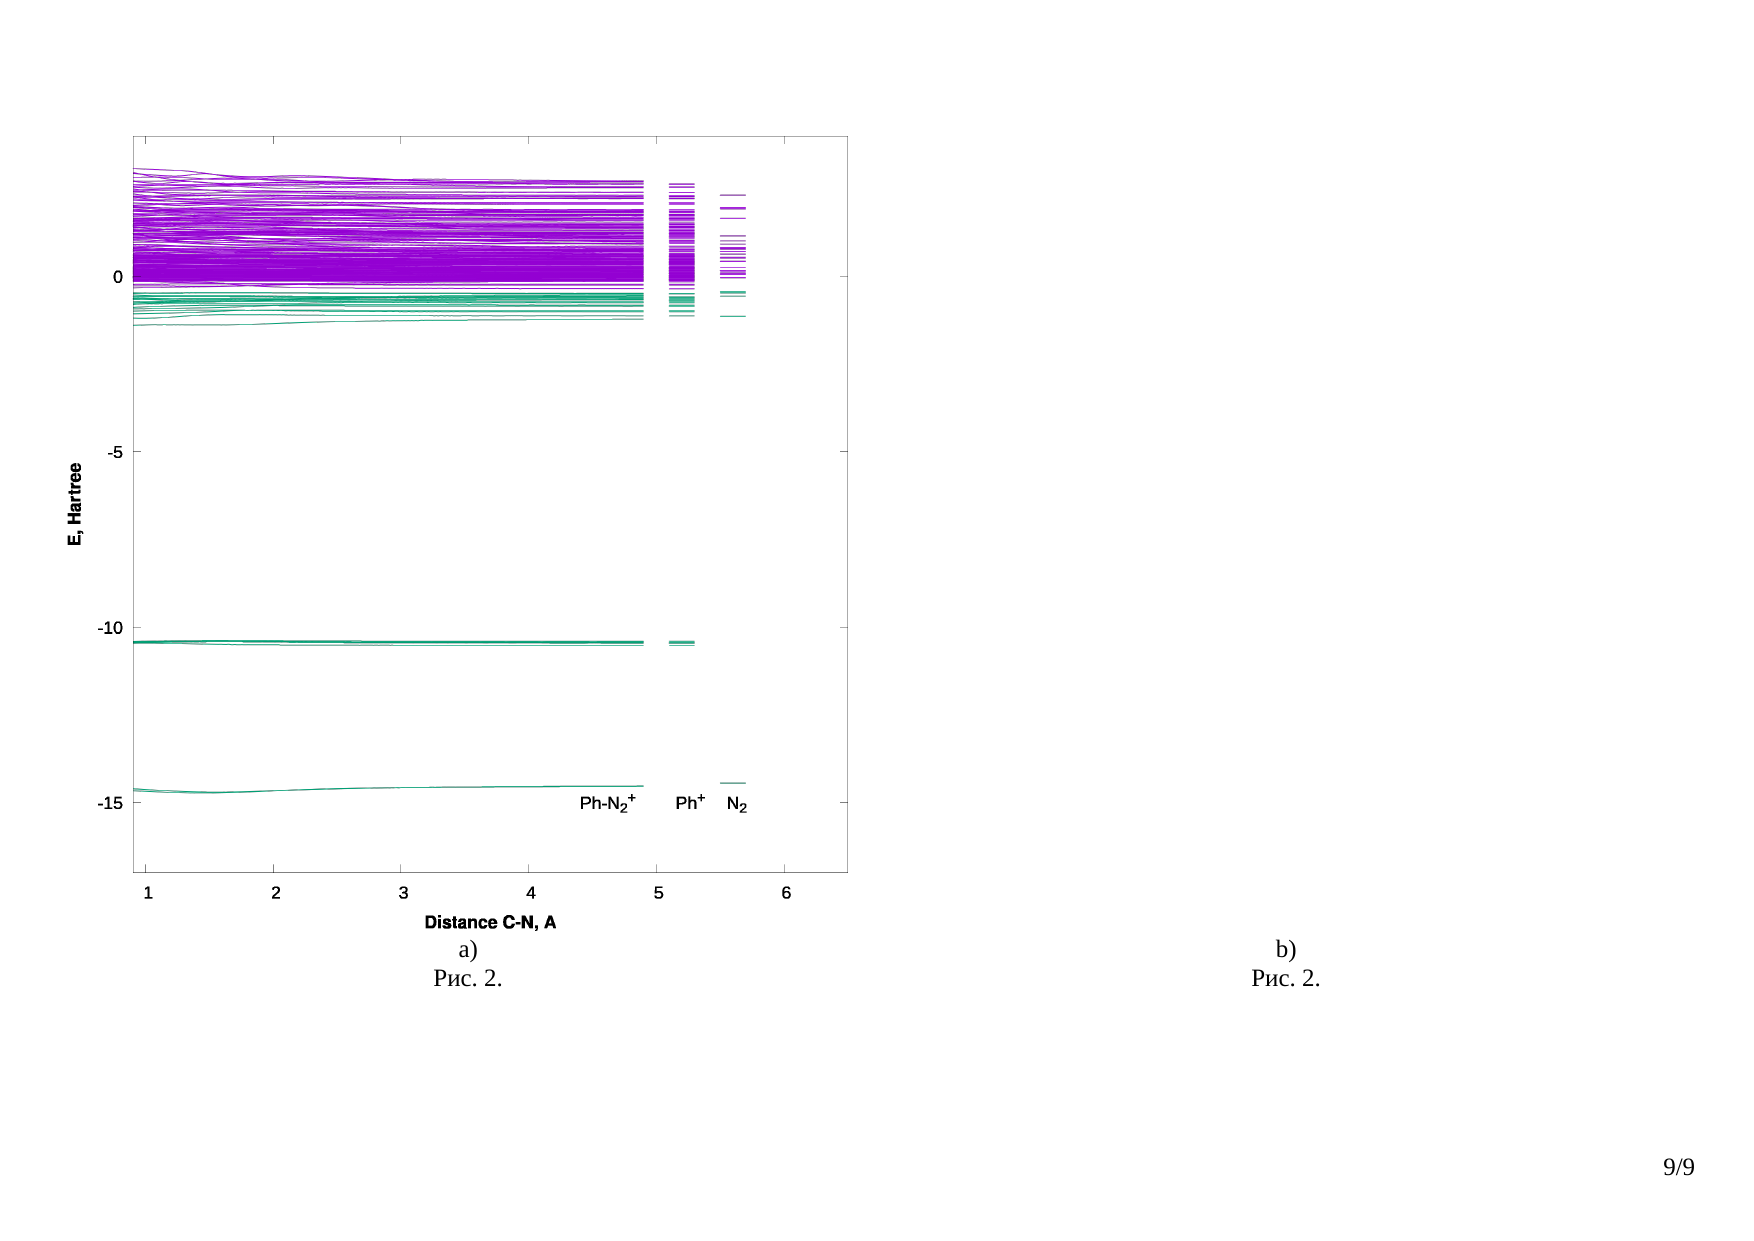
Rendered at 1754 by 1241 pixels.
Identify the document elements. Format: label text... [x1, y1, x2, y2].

table_header [877, 117, 1695, 934]
table_cell Рис. 2. [877, 963, 1695, 992]
table_cell Рис. 2. [59, 963, 877, 992]
table_cell a) [59, 935, 877, 963]
picture [59, 116, 877, 935]
table_cell b) [877, 934, 1695, 963]
